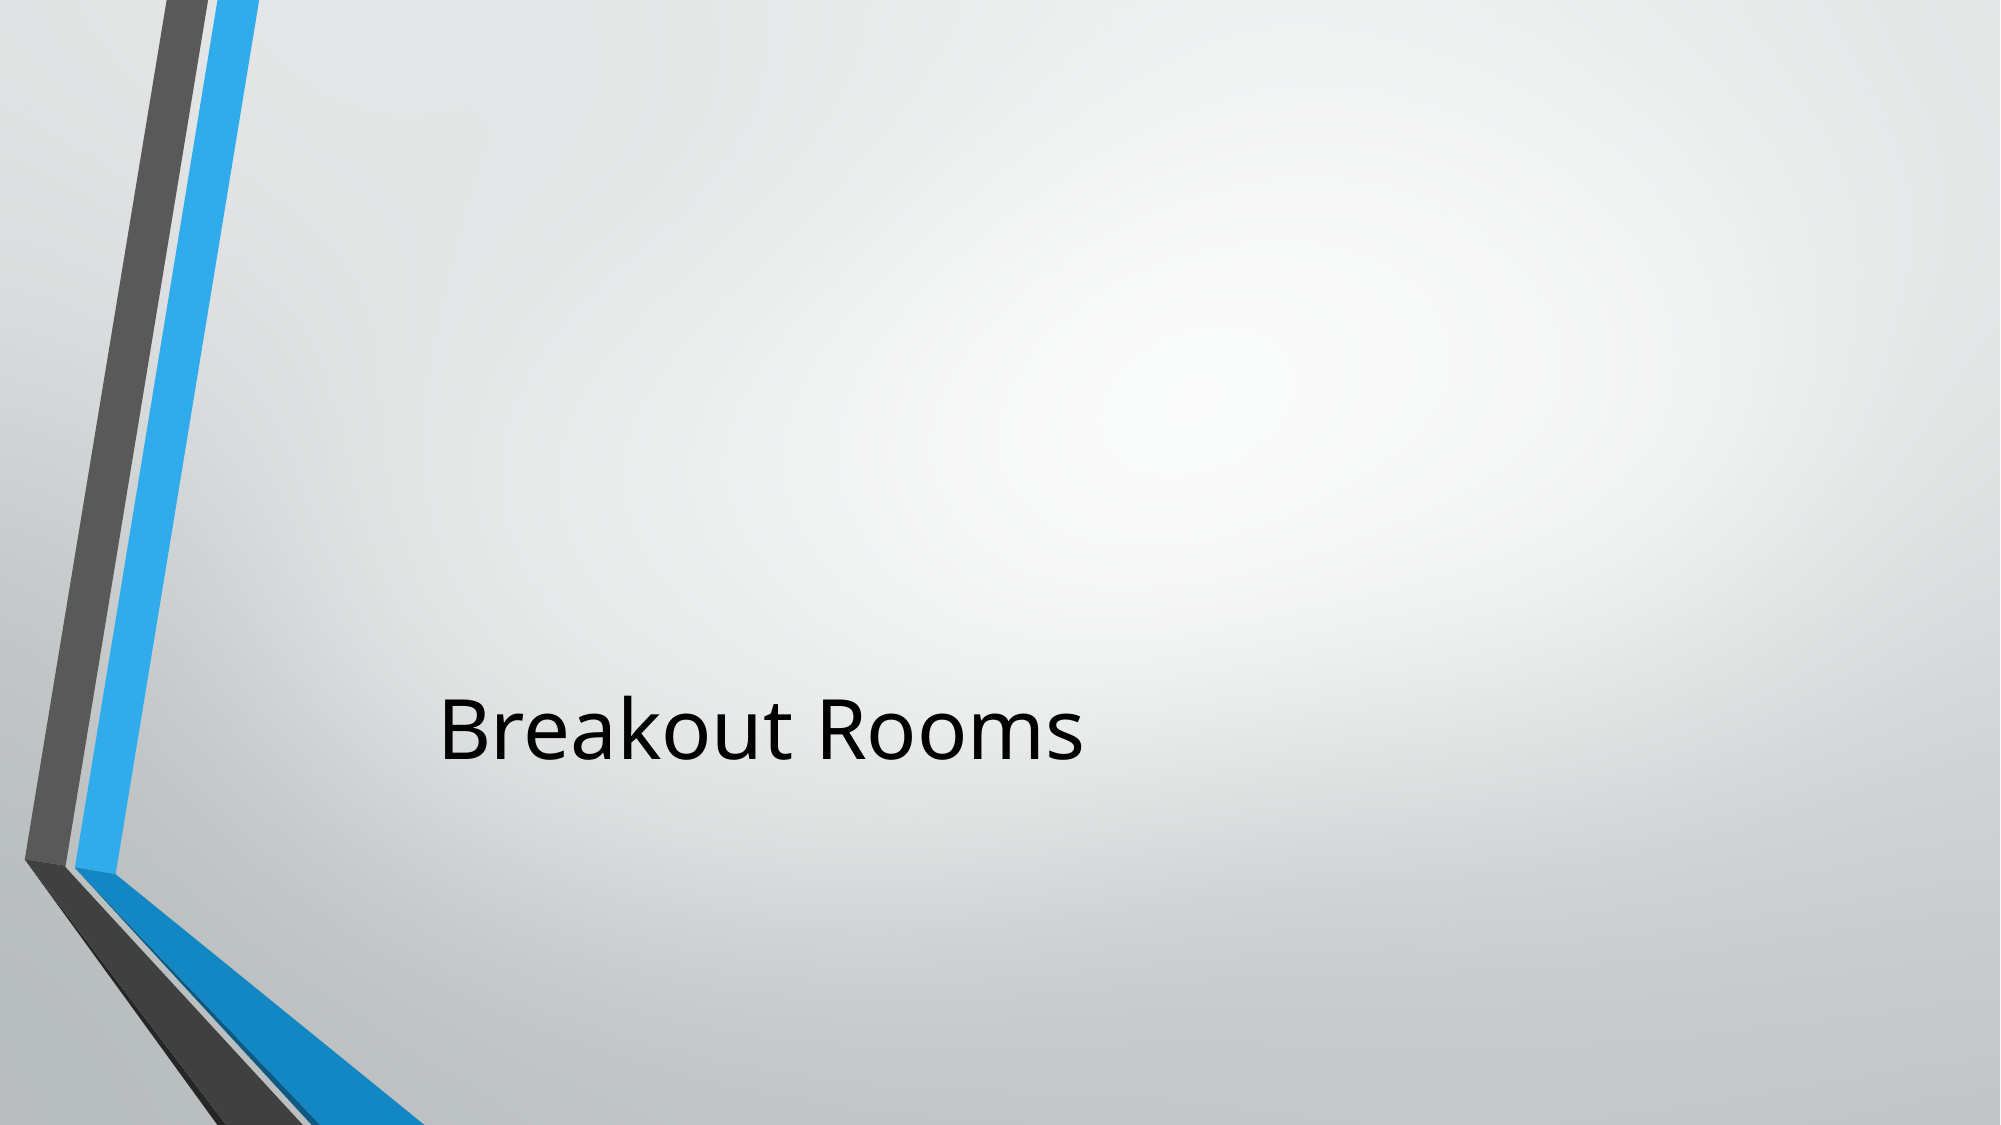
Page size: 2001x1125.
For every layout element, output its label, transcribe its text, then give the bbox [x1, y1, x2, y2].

title Breakout Rooms [421, 437, 1887, 784]
